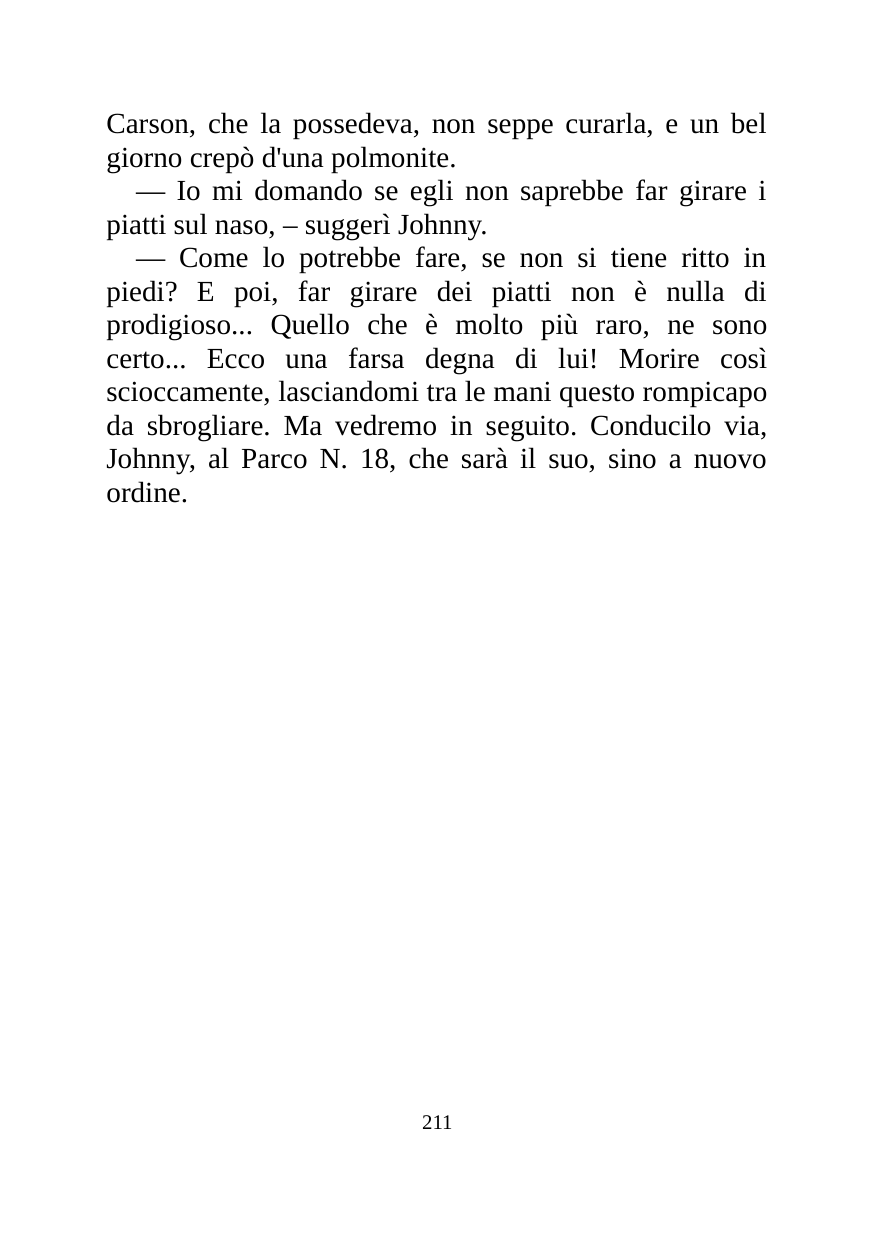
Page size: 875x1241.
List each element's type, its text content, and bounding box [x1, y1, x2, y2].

text — Come lo potrebbe fare, se non si tiene ritto in piedi? E poi, far girare dei piatti non è nulla di prodigioso... Quello che è molto più raro, ne sono certo... Ecco una farsa degna di lui! Morire così scioccamente, lasciandomi tra le mani questo rompicapo da sbrogliare. Ma vedremo in seguito. Conducilo via, Johnny, al Parco N. 18, che sarà il suo, sino a nuovo ordine. [106, 240, 768, 509]
text — Io mi domando se egli non saprebbe far girare i piatti sul naso, – suggerì Johnny. [106, 173, 768, 240]
text Carson, che la possedeva, non seppe curarla, e un bel giorno crepò d'una polmonite. [106, 106, 768, 173]
